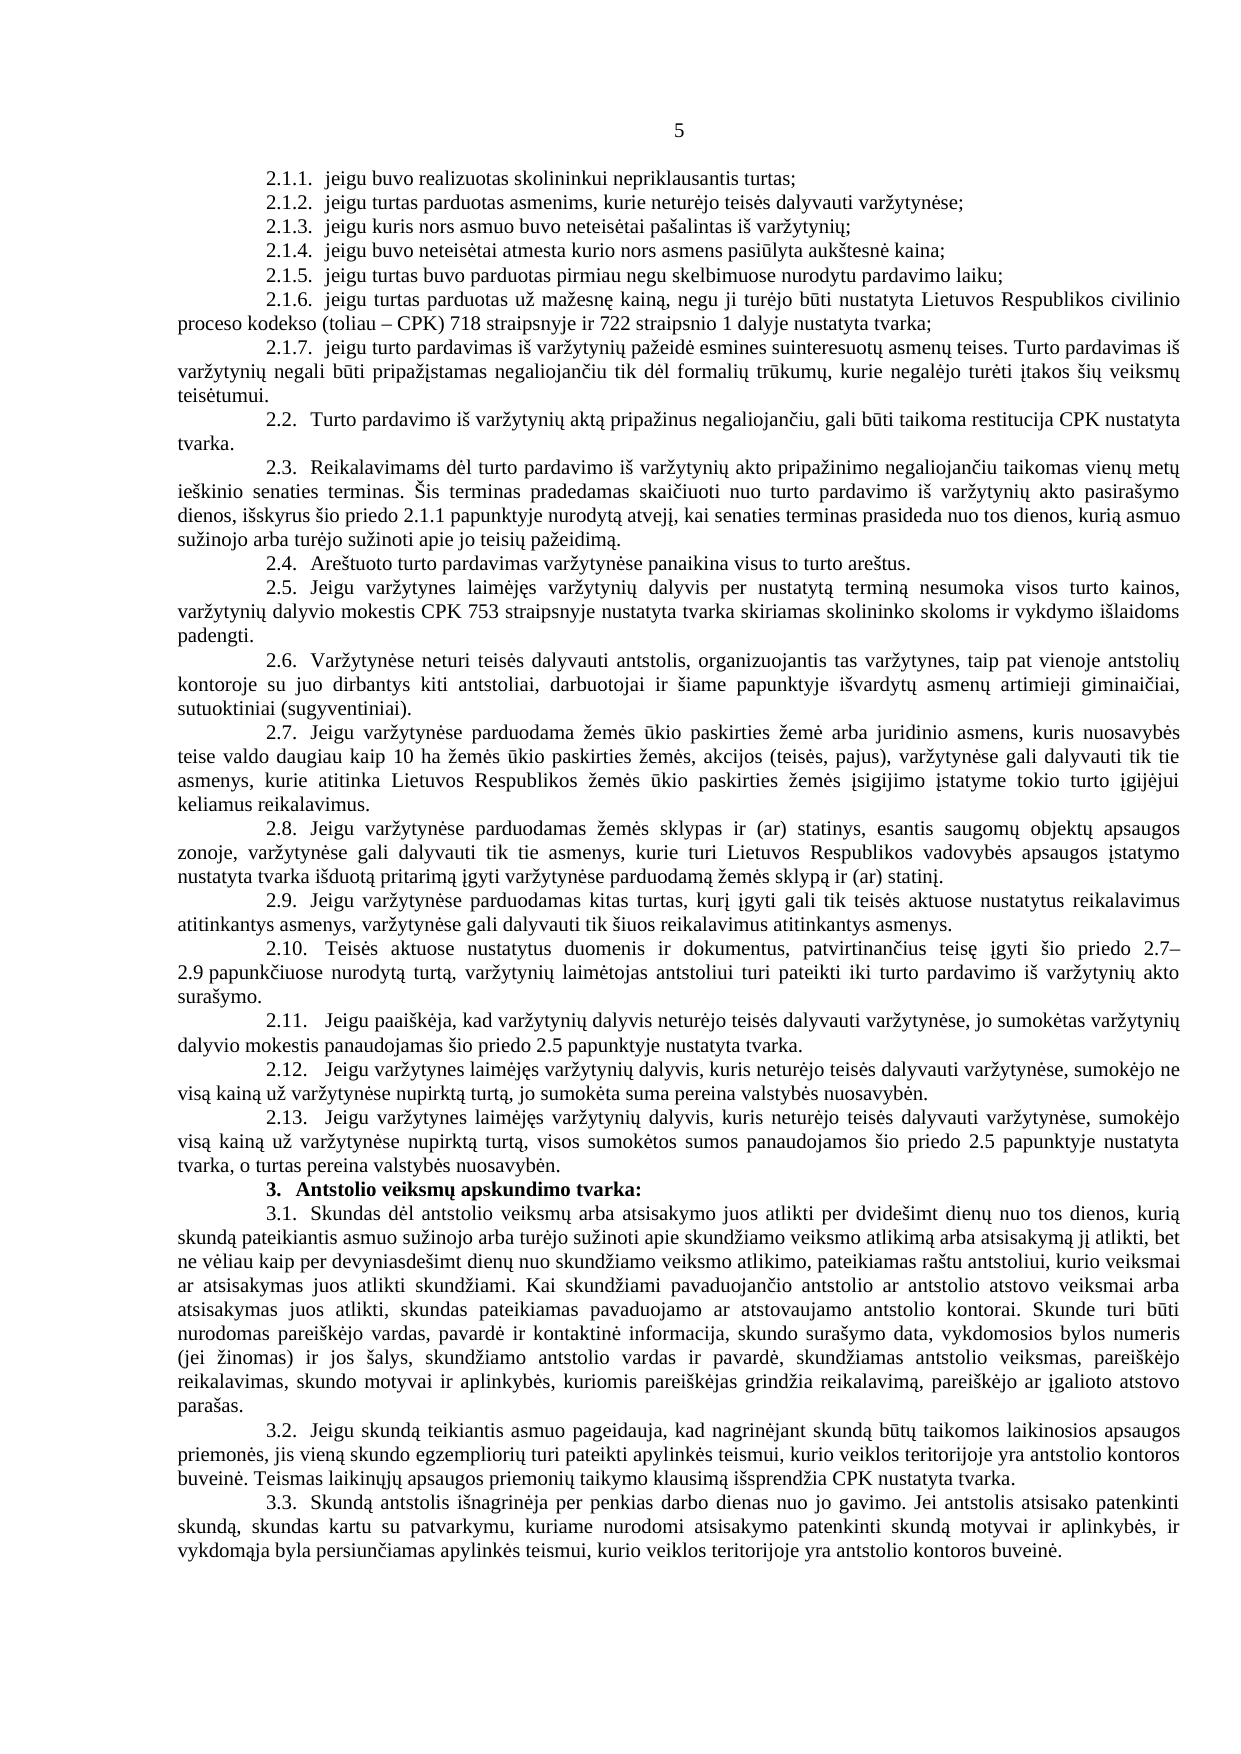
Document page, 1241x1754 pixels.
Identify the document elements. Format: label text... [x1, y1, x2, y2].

text 2.6. Varžytynėse neturi teisės dalyvauti antstolis, organizuojantis tas varžytynes, taip pat vienoje antstolių kontoroje su juo dirbantys kiti antstoliai, darbuotojai ir šiame papunktyje išvardytų asmenų artimieji giminaičiai, sutuoktiniai (sugyventiniai). [177, 647, 1181, 720]
text 2.3. Reikalavimams dėl turto pardavimo iš varžytynių akto pripažinimo negaliojančiu taikomas vienų metų ieškinio senaties terminas. Šis terminas pradedamas skaičiuoti nuo turto pardavimo iš varžytynių akto pasirašymo dienos, išskyrus šio priedo 2.1.1 papunktyje nurodytą atvejį, kai senaties terminas prasideda nuo tos dienos, kurią asmuo sužinojo arba turėjo sužinoti apie jo teisių pažeidimą. [177, 455, 1181, 551]
text 3. Antstolio veiksmų apskundimo tvarka: [177, 1177, 1181, 1201]
text 2.4. Areštuoto turto pardavimas varžytynėse panaikina visus to turto areštus. [177, 551, 1181, 575]
text 2.7. Jeigu varžytynėse parduodama žemės ūkio paskirties žemė arba juridinio asmens, kuris nuosavybės teise valdo daugiau kaip 10 ha žemės ūkio paskirties žemės, akcijos (teisės, pajus), varžytynėse gali dalyvauti tik tie asmenys, kurie atitinka Lietuvos Respublikos žemės ūkio paskirties žemės įsigijimo įstatyme tokio turto įgijėjui keliamus reikalavimus. [177, 720, 1181, 816]
text 2.1.2. jeigu turtas parduotas asmenims, kurie neturėjo teisės dalyvauti varžytynėse; [177, 190, 1181, 214]
text 2.11. Jeigu paaiškėja, kad varžytynių dalyvis neturėjo teisės dalyvauti varžytynėse, jo sumokėtas varžytynių dalyvio mokestis panaudojamas šio priedo 2.5 papunktyje nustatyta tvarka. [177, 1008, 1181, 1057]
text 2.1.4. jeigu buvo neteisėtai atmesta kurio nors asmens pasiūlyta aukštesnė kaina; [177, 238, 1181, 262]
text 2.13. Jeigu varžytynes laimėjęs varžytynių dalyvis, kuris neturėjo teisės dalyvauti varžytynėse, sumokėjo visą kainą už varžytynėse nupirktą turtą, visos sumokėtos sumos panaudojamos šio priedo 2.5 papunktyje nustatyta tvarka, o turtas pereina valstybės nuosavybėn. [177, 1105, 1181, 1177]
text 2.12. Jeigu varžytynes laimėjęs varžytynių dalyvis, kuris neturėjo teisės dalyvauti varžytynėse, sumokėjo ne visą kainą už varžytynėse nupirktą turtą, jo sumokėta suma pereina valstybės nuosavybėn. [177, 1057, 1181, 1105]
text 2.8. Jeigu varžytynėse parduodamas žemės sklypas ir (ar) statinys, esantis saugomų objektų apsaugos zonoje, varžytynėse gali dalyvauti tik tie asmenys, kurie turi Lietuvos Respublikos vadovybės apsaugos įstatymo nustatyta tvarka išduotą pritarimą įgyti varžytynėse parduodamą žemės sklypą ir (ar) statinį. [177, 816, 1181, 888]
text 2.10. Teisės aktuose nustatytus duomenis ir dokumentus, patvirtinančius teisę įgyti šio priedo 2.7–2.9 papunkčiuose nurodytą turtą, varžytynių laimėtojas antstoliui turi pateikti iki turto pardavimo iš varžytynių akto surašymo. [177, 936, 1181, 1008]
text 3.1. Skundas dėl antstolio veiksmų arba atsisakymo juos atlikti per dvidešimt dienų nuo tos dienos, kurią skundą pateikiantis asmuo sužinojo arba turėjo sužinoti apie skundžiamo veiksmo atlikimą arba atsisakymą jį atlikti, bet ne vėliau kaip per devyniasdešimt dienų nuo skundžiamo veiksmo atlikimo, pateikiamas raštu antstoliui, kurio veiksmai ar atsisakymas juos atlikti skundžiami. Kai skundžiami pavaduojančio antstolio ar antstolio atstovo veiksmai arba atsisakymas juos atlikti, skundas pateikiamas pavaduojamo ar atstovaujamo antstolio kontorai. Skunde turi būti nurodomas pareiškėjo vardas, pavardė ir kontaktinė informacija, skundo surašymo data, vykdomosios bylos numeris (jei žinomas) ir jos šalys, skundžiamo antstolio vardas ir pavardė, skundžiamas antstolio veiksmas, pareiškėjo reikalavimas, skundo motyvai ir aplinkybės, kuriomis pareiškėjas grindžia reikalavimą, pareiškėjo ar įgalioto atstovo parašas. [177, 1201, 1181, 1417]
text 2.1.5. jeigu turtas buvo parduotas pirmiau negu skelbimuose nurodytu pardavimo laiku; [177, 262, 1181, 287]
text 2.9. Jeigu varžytynėse parduodamas kitas turtas, kurį įgyti gali tik teisės aktuose nustatytus reikalavimus atitinkantys asmenys, varžytynėse gali dalyvauti tik šiuos reikalavimus atitinkantys asmenys. [177, 888, 1181, 936]
text 2.1.3. jeigu kuris nors asmuo buvo neteisėtai pašalintas iš varžytynių; [177, 214, 1181, 238]
text 3.2. Jeigu skundą teikiantis asmuo pageidauja, kad nagrinėjant skundą būtų taikomos laikinosios apsaugos priemonės, jis vieną skundo egzempliorių turi pateikti apylinkės teismui, kurio veiklos teritorijoje yra antstolio kontoros buveinė. Teismas laikinųjų apsaugos priemonių taikymo klausimą išsprendžia CPK nustatyta tvarka. [177, 1417, 1181, 1490]
text 2.1.7. jeigu turto pardavimas iš varžytynių pažeidė esmines suinteresuotų asmenų teises. Turto pardavimas iš varžytynių negali būti pripažįstamas negaliojančiu tik dėl formalių trūkumų, kurie negalėjo turėti įtakos šių veiksmų teisėtumui. [177, 335, 1181, 407]
text 2.2. Turto pardavimo iš varžytynių aktą pripažinus negaliojančiu, gali būti taikoma restitucija CPK nustatyta tvarka. [177, 407, 1181, 455]
text 2.1.1. jeigu buvo realizuotas skolininkui nepriklausantis turtas; [177, 166, 1181, 190]
text 3.3. Skundą antstolis išnagrinėja per penkias darbo dienas nuo jo gavimo. Jei antstolis atsisako patenkinti skundą, skundas kartu su patvarkymu, kuriame nurodomi atsisakymo patenkinti skundą motyvai ir aplinkybės, ir vykdomąja byla persiunčiamas apylinkės teismui, kurio veiklos teritorijoje yra antstolio kontoros buveinė. [177, 1490, 1181, 1562]
text 2.1.6. jeigu turtas parduotas už mažesnę kainą, negu ji turėjo būti nustatyta Lietuvos Respublikos civilinio proceso kodekso (toliau – CPK) 718 straipsnyje ir 722 straipsnio 1 dalyje nustatyta tvarka; [177, 287, 1181, 335]
text 2.5. Jeigu varžytynes laimėjęs varžytynių dalyvis per nustatytą terminą nesumoka visos turto kainos, varžytynių dalyvio mokestis CPK 753 straipsnyje nustatyta tvarka skiriamas skolininko skoloms ir vykdymo išlaidoms padengti. [177, 575, 1181, 647]
